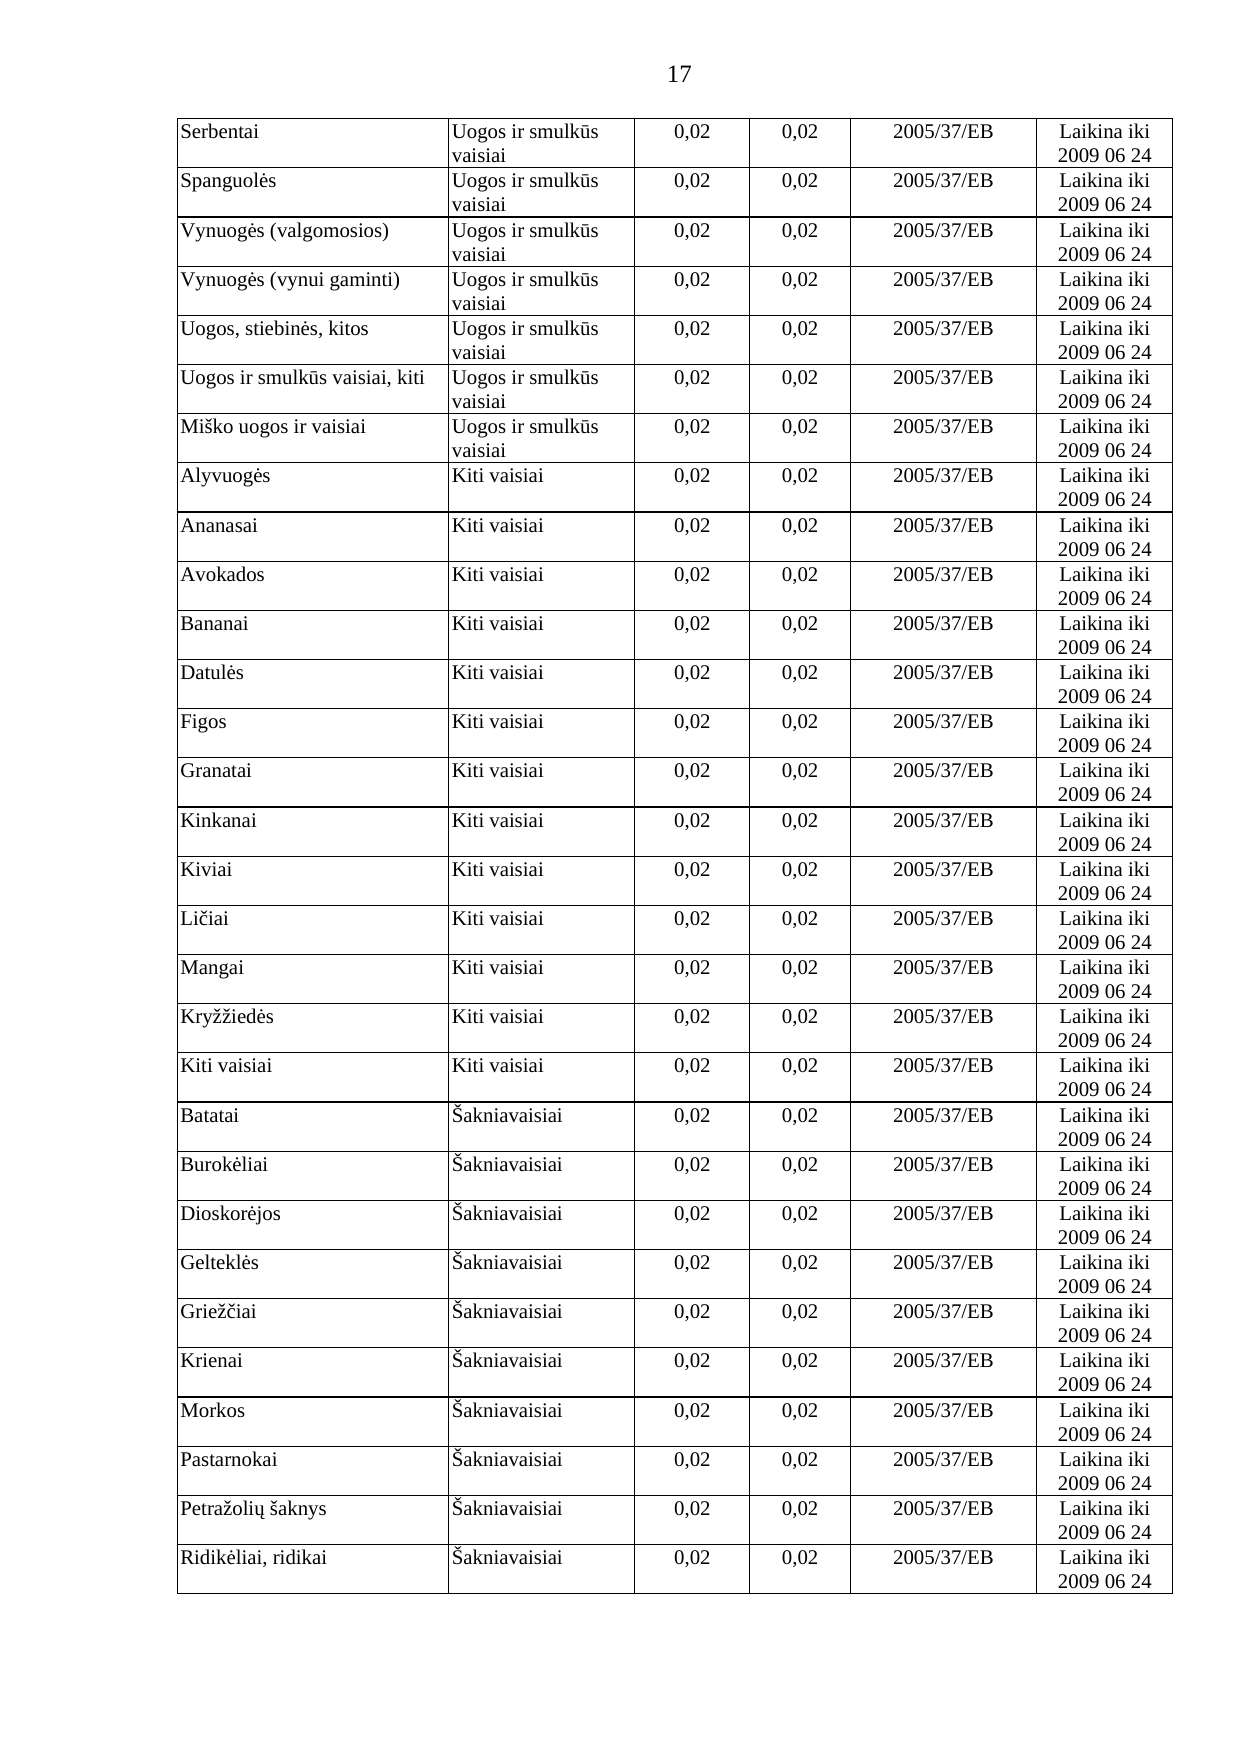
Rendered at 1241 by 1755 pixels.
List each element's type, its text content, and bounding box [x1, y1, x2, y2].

table_cell 0,02 [750, 808, 850, 856]
table_cell Uogos ir smulkūs vaisiai [449, 365, 634, 413]
table_cell 2005/37/EB [851, 1545, 1036, 1593]
table_cell Burokėliai [178, 1152, 448, 1200]
table_cell 2005/37/EB [851, 660, 1036, 708]
table_cell Kiti vaisiai [449, 1004, 634, 1052]
table_cell 2005/37/EB [851, 316, 1036, 364]
table_cell Laikina iki 2009 06 24 [1037, 1398, 1172, 1446]
table_cell Datulės [178, 660, 448, 708]
table_cell Kiti vaisiai [449, 709, 634, 757]
table_cell Laikina iki 2009 06 24 [1037, 365, 1172, 413]
table_cell 0,02 [750, 463, 850, 511]
table_cell Uogos ir smulkūs vaisiai, kiti [178, 365, 448, 413]
table_cell Avokados [178, 562, 448, 610]
table_cell Gelteklės [178, 1250, 448, 1298]
table_cell 2005/37/EB [851, 562, 1036, 610]
table_cell Dioskorėjos [178, 1201, 448, 1249]
table_cell 2005/37/EB [851, 1053, 1036, 1101]
table_cell 2005/37/EB [851, 857, 1036, 905]
table_cell 0,02 [750, 267, 850, 315]
table_cell Uogos ir smulkūs vaisiai [449, 218, 634, 266]
table_cell Laikina iki 2009 06 24 [1037, 562, 1172, 610]
table_cell Alyvuogės [178, 463, 448, 511]
table_cell 0,02 [750, 562, 850, 610]
table_cell 2005/37/EB [851, 758, 1036, 806]
table_cell Laikina iki 2009 06 24 [1037, 611, 1172, 659]
table_cell Kiti vaisiai [449, 955, 634, 1003]
table_cell Uogos ir smulkūs vaisiai [449, 168, 634, 216]
table_cell 2005/37/EB [851, 414, 1036, 462]
table_cell Šakniavaisiai [449, 1103, 634, 1151]
table_cell 2005/37/EB [851, 1250, 1036, 1298]
table_cell 2005/37/EB [851, 513, 1036, 561]
table_cell 2005/37/EB [851, 218, 1036, 266]
table_cell 0,02 [635, 1152, 749, 1200]
table_cell 0,02 [635, 1496, 749, 1544]
table_cell 0,02 [750, 1004, 850, 1052]
table_cell 0,02 [635, 906, 749, 954]
table_cell 0,02 [635, 1053, 749, 1101]
table_cell Laikina iki 2009 06 24 [1037, 955, 1172, 1003]
table_cell Petražolių šaknys [178, 1496, 448, 1544]
table_cell 0,02 [635, 1250, 749, 1298]
table_cell 0,02 [635, 709, 749, 757]
table_cell 0,02 [750, 513, 850, 561]
table_cell Laikina iki 2009 06 24 [1037, 1348, 1172, 1396]
table_cell Laikina iki 2009 06 24 [1037, 316, 1172, 364]
table_cell 2005/37/EB [851, 611, 1036, 659]
table_cell 0,02 [635, 758, 749, 806]
table_cell 0,02 [635, 365, 749, 413]
table_cell 2005/37/EB [851, 1201, 1036, 1249]
table_cell Laikina iki 2009 06 24 [1037, 1496, 1172, 1544]
table_cell Griežčiai [178, 1299, 448, 1347]
table_cell Miško uogos ir vaisiai [178, 414, 448, 462]
table_cell Figos [178, 709, 448, 757]
table_cell Laikina iki 2009 06 24 [1037, 906, 1172, 954]
table_cell Kinkanai [178, 808, 448, 856]
table_cell Uogos ir smulkūs vaisiai [449, 119, 634, 167]
table_cell Laikina iki 2009 06 24 [1037, 1447, 1172, 1495]
table_cell Kiti vaisiai [449, 906, 634, 954]
table_cell 0,02 [750, 709, 850, 757]
table_cell Batatai [178, 1103, 448, 1151]
table_cell Kiviai [178, 857, 448, 905]
table_cell Laikina iki 2009 06 24 [1037, 1545, 1172, 1593]
table_cell 0,02 [750, 1496, 850, 1544]
table_cell 0,02 [635, 218, 749, 266]
table_cell Laikina iki 2009 06 24 [1037, 513, 1172, 561]
table_cell Morkos [178, 1398, 448, 1446]
table_cell 0,02 [750, 906, 850, 954]
table_cell Šakniavaisiai [449, 1398, 634, 1446]
table_cell 0,02 [750, 1398, 850, 1446]
table_cell 2005/37/EB [851, 1299, 1036, 1347]
table_cell Kiti vaisiai [449, 1053, 634, 1101]
table_cell 0,02 [635, 1545, 749, 1593]
table_cell Laikina iki 2009 06 24 [1037, 1152, 1172, 1200]
table_cell Kiti vaisiai [449, 513, 634, 561]
table_cell 0,02 [750, 1250, 850, 1298]
table_cell 0,02 [750, 955, 850, 1003]
table_cell 0,02 [750, 857, 850, 905]
table_cell Laikina iki 2009 06 24 [1037, 808, 1172, 856]
table_cell Uogos ir smulkūs vaisiai [449, 316, 634, 364]
table_cell 0,02 [635, 1348, 749, 1396]
table_cell Kiti vaisiai [449, 611, 634, 659]
table_cell 0,02 [635, 1004, 749, 1052]
table_cell 0,02 [750, 660, 850, 708]
table_cell 0,02 [635, 955, 749, 1003]
table_cell 0,02 [635, 1103, 749, 1151]
table_cell Šakniavaisiai [449, 1299, 634, 1347]
table_cell 0,02 [750, 1447, 850, 1495]
table_cell Uogos ir smulkūs vaisiai [449, 267, 634, 315]
table_cell Kiti vaisiai [449, 463, 634, 511]
table_cell 2005/37/EB [851, 1103, 1036, 1151]
table_cell Mangai [178, 955, 448, 1003]
table_cell 0,02 [750, 1201, 850, 1249]
table_cell 0,02 [635, 119, 749, 167]
table_cell 0,02 [635, 1447, 749, 1495]
table_cell Šakniavaisiai [449, 1545, 634, 1593]
table_cell Laikina iki 2009 06 24 [1037, 1103, 1172, 1151]
table_cell 0,02 [750, 365, 850, 413]
table_cell Granatai [178, 758, 448, 806]
table_cell Vynuogės (valgomosios) [178, 218, 448, 266]
table_cell 0,02 [750, 1103, 850, 1151]
table_cell Laikina iki 2009 06 24 [1037, 857, 1172, 905]
table_cell 0,02 [750, 1299, 850, 1347]
table_cell 0,02 [635, 267, 749, 315]
table_cell Šakniavaisiai [449, 1152, 634, 1200]
table_cell 2005/37/EB [851, 119, 1036, 167]
table_cell Šakniavaisiai [449, 1348, 634, 1396]
table_cell 0,02 [750, 1545, 850, 1593]
table_cell Vynuogės (vynui gaminti) [178, 267, 448, 315]
table_cell Laikina iki 2009 06 24 [1037, 414, 1172, 462]
table_cell Ananasai [178, 513, 448, 561]
table_cell Kiti vaisiai [449, 660, 634, 708]
table_cell Kiti vaisiai [449, 758, 634, 806]
table_cell Laikina iki 2009 06 24 [1037, 119, 1172, 167]
table_cell Kiti vaisiai [449, 562, 634, 610]
table_cell 0,02 [635, 316, 749, 364]
table_cell 2005/37/EB [851, 365, 1036, 413]
table_cell Krienai [178, 1348, 448, 1396]
table_cell 0,02 [750, 1053, 850, 1101]
table_cell Šakniavaisiai [449, 1201, 634, 1249]
table_cell 2005/37/EB [851, 1496, 1036, 1544]
table_cell Spanguolės [178, 168, 448, 216]
table_cell 0,02 [750, 611, 850, 659]
table_cell Laikina iki 2009 06 24 [1037, 660, 1172, 708]
table_cell Laikina iki 2009 06 24 [1037, 218, 1172, 266]
table_cell 2005/37/EB [851, 1152, 1036, 1200]
table_cell Kiti vaisiai [449, 808, 634, 856]
table_cell 2005/37/EB [851, 463, 1036, 511]
table_cell Pastarnokai [178, 1447, 448, 1495]
table_cell Kiti vaisiai [449, 857, 634, 905]
table_cell 0,02 [635, 1398, 749, 1446]
table_cell 0,02 [635, 168, 749, 216]
table_cell Serbentai [178, 119, 448, 167]
table_cell Šakniavaisiai [449, 1250, 634, 1298]
table_cell 0,02 [635, 414, 749, 462]
table_cell 0,02 [750, 119, 850, 167]
table_cell Šakniavaisiai [449, 1447, 634, 1495]
table_cell Laikina iki 2009 06 24 [1037, 1004, 1172, 1052]
table_cell 2005/37/EB [851, 808, 1036, 856]
table_cell 2005/37/EB [851, 955, 1036, 1003]
table_cell 0,02 [750, 316, 850, 364]
table_cell Ridikėliai, ridikai [178, 1545, 448, 1593]
table_cell Laikina iki 2009 06 24 [1037, 1201, 1172, 1249]
table_cell 0,02 [750, 414, 850, 462]
table_cell 0,02 [635, 660, 749, 708]
table_cell Laikina iki 2009 06 24 [1037, 168, 1172, 216]
table_cell 0,02 [750, 168, 850, 216]
table_cell 2005/37/EB [851, 1348, 1036, 1396]
table_cell 2005/37/EB [851, 267, 1036, 315]
table_cell 2005/37/EB [851, 1398, 1036, 1446]
table_cell Laikina iki 2009 06 24 [1037, 758, 1172, 806]
table_cell 2005/37/EB [851, 709, 1036, 757]
table_cell Laikina iki 2009 06 24 [1037, 709, 1172, 757]
table_cell 2005/37/EB [851, 906, 1036, 954]
table_cell 0,02 [750, 1152, 850, 1200]
table_cell Ličiai [178, 906, 448, 954]
table_cell 0,02 [635, 857, 749, 905]
table_cell 0,02 [635, 611, 749, 659]
table_cell Laikina iki 2009 06 24 [1037, 1250, 1172, 1298]
table_cell Laikina iki 2009 06 24 [1037, 1299, 1172, 1347]
table_cell Laikina iki 2009 06 24 [1037, 267, 1172, 315]
table_cell 0,02 [635, 513, 749, 561]
table_cell 0,02 [635, 463, 749, 511]
table_cell Kiti vaisiai [178, 1053, 448, 1101]
table_cell Laikina iki 2009 06 24 [1037, 1053, 1172, 1101]
table_cell Uogos, stiebinės, kitos [178, 316, 448, 364]
table_cell Kryžžiedės [178, 1004, 448, 1052]
table_cell 0,02 [750, 758, 850, 806]
table_cell Uogos ir smulkūs vaisiai [449, 414, 634, 462]
table_cell 0,02 [635, 1201, 749, 1249]
table_cell 2005/37/EB [851, 1447, 1036, 1495]
table_cell 0,02 [635, 1299, 749, 1347]
table_cell Laikina iki 2009 06 24 [1037, 463, 1172, 511]
table_cell 0,02 [635, 808, 749, 856]
table_cell Bananai [178, 611, 448, 659]
table_cell 0,02 [750, 218, 850, 266]
table_cell 0,02 [750, 1348, 850, 1396]
table_cell 0,02 [635, 562, 749, 610]
table_cell 2005/37/EB [851, 1004, 1036, 1052]
table_cell 2005/37/EB [851, 168, 1036, 216]
table_cell Šakniavaisiai [449, 1496, 634, 1544]
